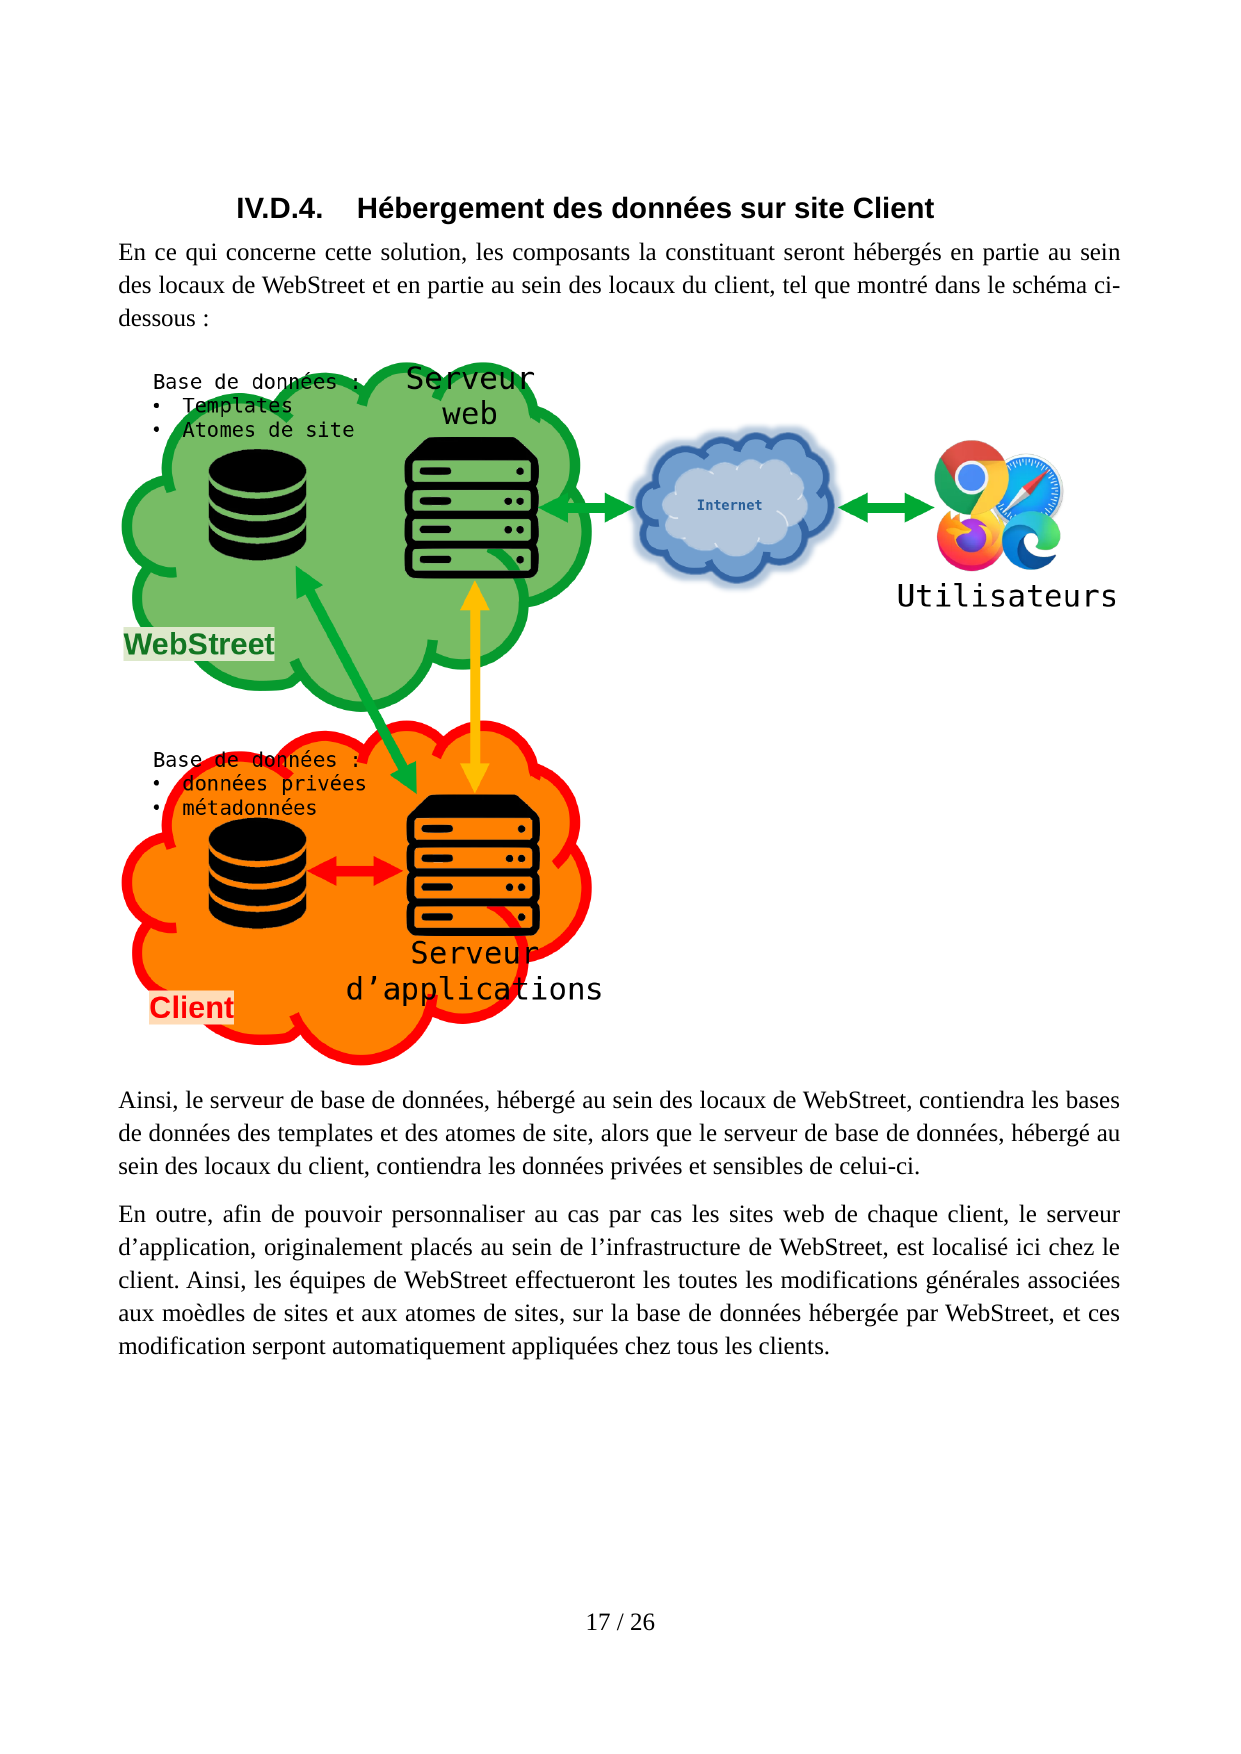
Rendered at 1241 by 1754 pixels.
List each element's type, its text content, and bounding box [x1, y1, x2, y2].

text En outre, afin de pouvoir personnaliser au cas par cas les sites web de chaque client, le serveur d’application, originalement placés au sein de l’infrastructure de WebStreet, est localisé ici chez le client. Ainsi, les équipes de WebStreet effectueront les toutes les modifications générales associées aux moèdles de sites et aux atomes de sites, sur la base de données hébergée par WebStreet, et ces modification serpont automatiquement appliquées chez tous les clients. [118, 1199, 1122, 1360]
subtitle Hébergement des données sur site Client [118, 191, 1122, 225]
text Ainsi, le serveur de base de données, hébergé au sein des locaux de WebStreet, contiendra les bases de données des templates et des atomes de site, alors que le serveur de base de données, hébergé au sein des locaux du client, contiendra les données privées et sensibles de celui-ci. [118, 1085, 1122, 1180]
text En ce qui concerne cette solution, les composants la constituant seront hébergés en partie au sein des locaux de WebStreet et en partie au sein des locaux du client, tel que montré dans le schéma ci-dessous : [118, 237, 1122, 332]
picture [118, 350, 1123, 1067]
